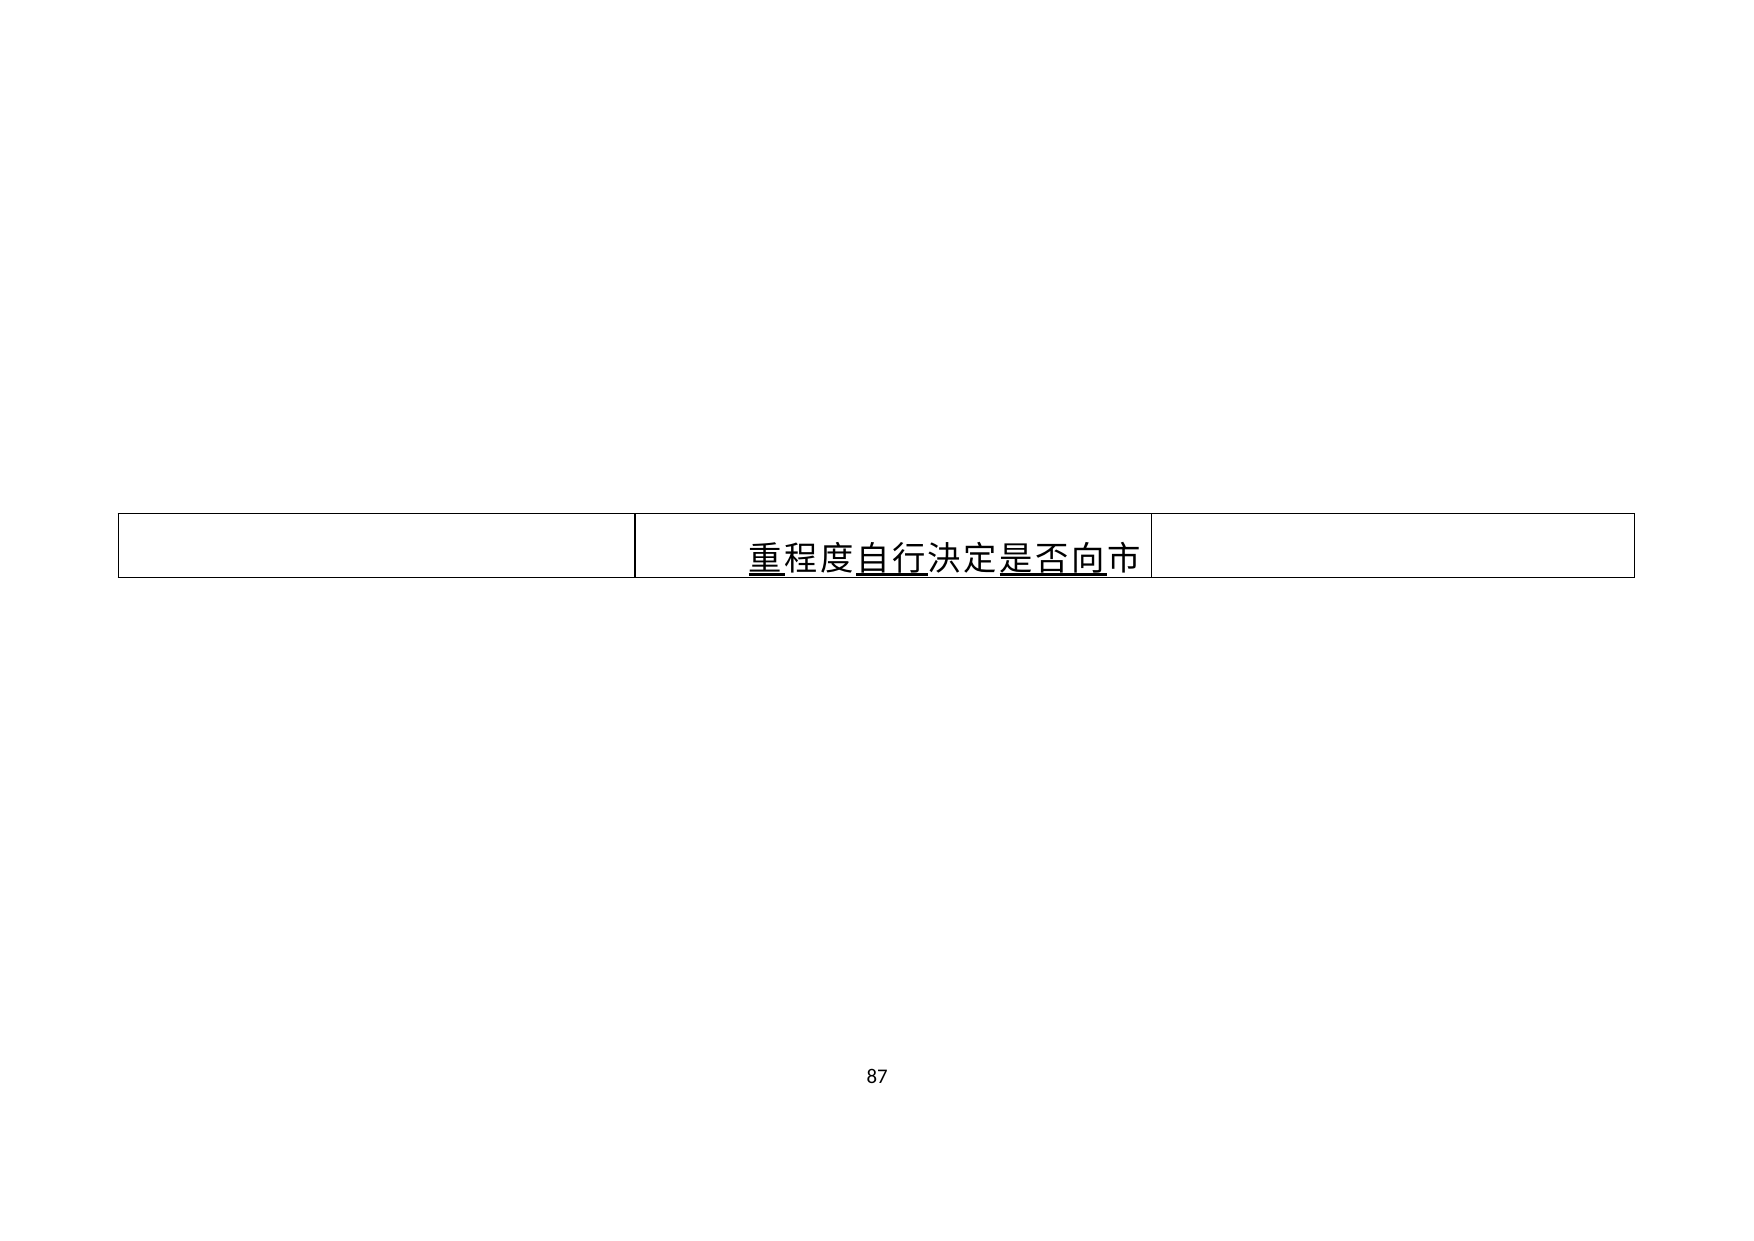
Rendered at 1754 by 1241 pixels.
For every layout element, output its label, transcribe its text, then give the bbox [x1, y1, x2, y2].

table_cell [119, 514, 634, 577]
table_cell [1152, 514, 1634, 577]
table_cell 重程度自行決定是否向市 [636, 514, 1151, 577]
